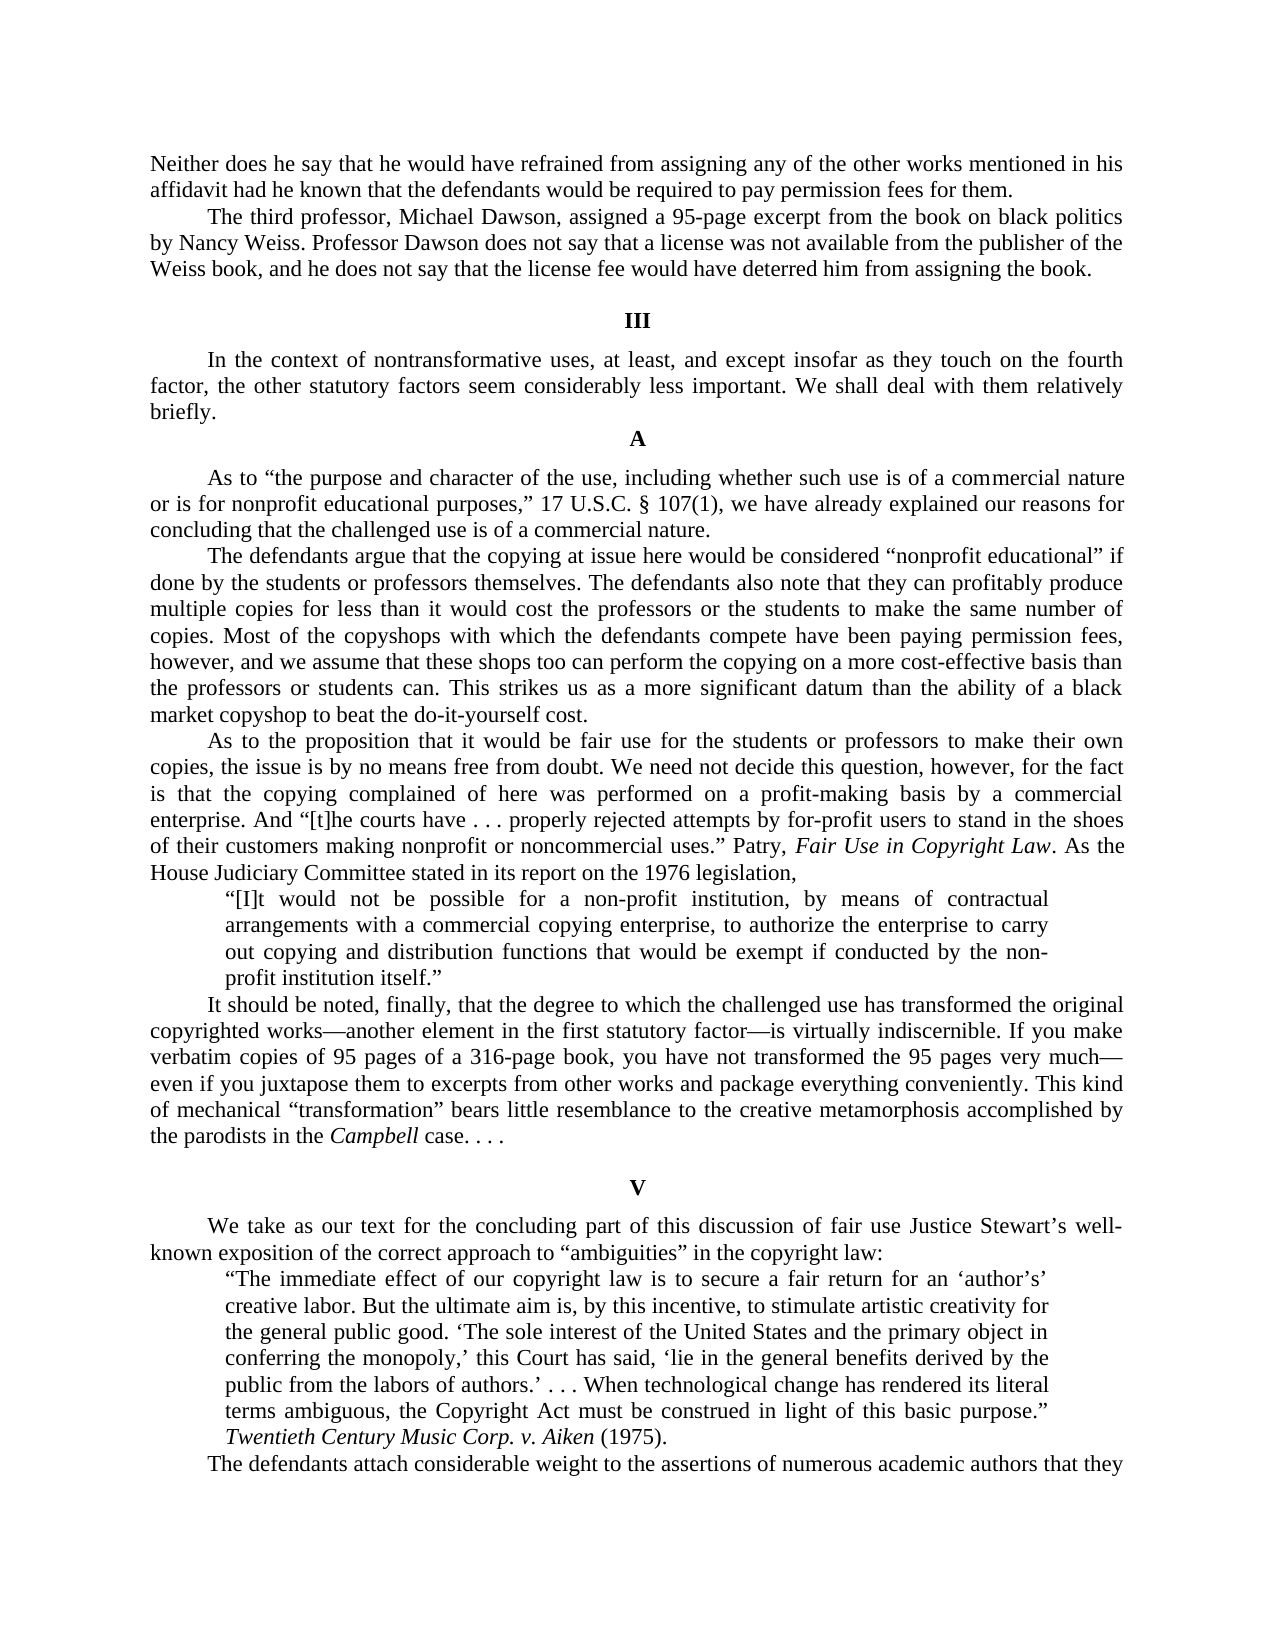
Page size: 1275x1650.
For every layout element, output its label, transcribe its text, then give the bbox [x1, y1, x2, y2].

text “The immediate effect of our copyright law is to secure a fair return for an ‘author’s’ creative labor. But the ultimate aim is, by this incentive, to stimulate artistic creativity for the general public good. ‘The sole interest of the United States and the primary object in conferring the monopoly,’ this Court has said, ‘lie in the general benefits derived by the public from the labors of authors.’ . . . When technological change has rendered its literal terms ambiguous, the Copyright Act must be construed in light of this basic purpose.” Twentieth Century Music Corp. v. Aiken (1975). [225, 1265, 1050, 1450]
text In the context of nontransformative uses, at least, and except insofar as they touch on the fourth factor, the other statutory factors seem considerably less important. We shall deal with them relatively briefly. [150, 346, 1125, 425]
text V [150, 1174, 1125, 1200]
text “[I]t would not be possible for a non-profit institution, by means of contractual arrangements with a commercial copying enterprise, to authorize the enterprise to carry out copying and distribution functions that would be exempt if conducted by the non-profit institution itself.” [225, 885, 1050, 991]
text Neither does he say that he would have refrained from assigning any of the other works mentioned in his affidavit had he known that the defendants would be required to pay permission fees for them. [150, 150, 1125, 203]
text As to the proposition that it would be fair use for the students or professors to make their own copies, the issue is by no means free from doubt. We need not decide this question, however, for the fact is that the copying complained of here was performed on a profit-making basis by a commercial enterprise. And “[t]he courts have . . . properly rejected attempts by for-profit users to stand in the shoes of their customers making nonprofit or noncommercial uses.” Patry, Fair Use in Copyright Law. As the House Judiciary Committee stated in its report on the 1976 legislation, [150, 727, 1125, 885]
text As to “the purpose and character of the use, including whether such use is of a com­mer­cial nature or is for nonprofit educational purposes,” 17 U.S.C. § 107(1), we have al­ready explained our reasons for concluding that the challenged use is of a commercial nature. [150, 463, 1125, 543]
text The defendants argue that the copying at issue here would be considered “nonprofit educational” if done by the students or professors themselves. The defendants also note that they can profitably produce multiple copies for less than it would cost the professors or the students to make the same number of copies. Most of the copyshops with which the defendants compete have been paying permission fees, however, and we assume that these shops too can perform the copying on a more cost-effective basis than the professors or students can. This strikes us as a more significant datum than the ability of a black market copyshop to beat the do-it-yourself cost. [150, 543, 1125, 727]
text III [150, 307, 1125, 333]
text The third professor, Michael Dawson, assigned a 95-page excerpt from the book on black politics by Nancy Weiss. Professor Dawson does not say that a license was not available from the publisher of the Weiss book, and he does not say that the license fee would have deterred him from assigning the book. [150, 203, 1125, 282]
text A [150, 425, 1125, 451]
text We take as our text for the concluding part of this discussion of fair use Justice Stewart’s well-known exposition of the correct approach to “ambiguities” in the copyright law: [150, 1213, 1125, 1265]
text It should be noted, finally, that the degree to which the challenged use has transformed the original copyrighted works—another element in the first statutory factor—is virtually indiscernible. If you make verbatim copies of 95 pages of a 316-page book, you have not transformed the 95 pages very much—even if you juxtapose them to excerpts from other works and package everything conveniently. This kind of mechanical “transformation” bears little resemblance to the creative metamorphosis accomplished by the parodists in the Campbell case. . . . [150, 991, 1125, 1149]
text The defendants attach considerable weight to the assertions of numerous academic authors that they [150, 1450, 1125, 1476]
